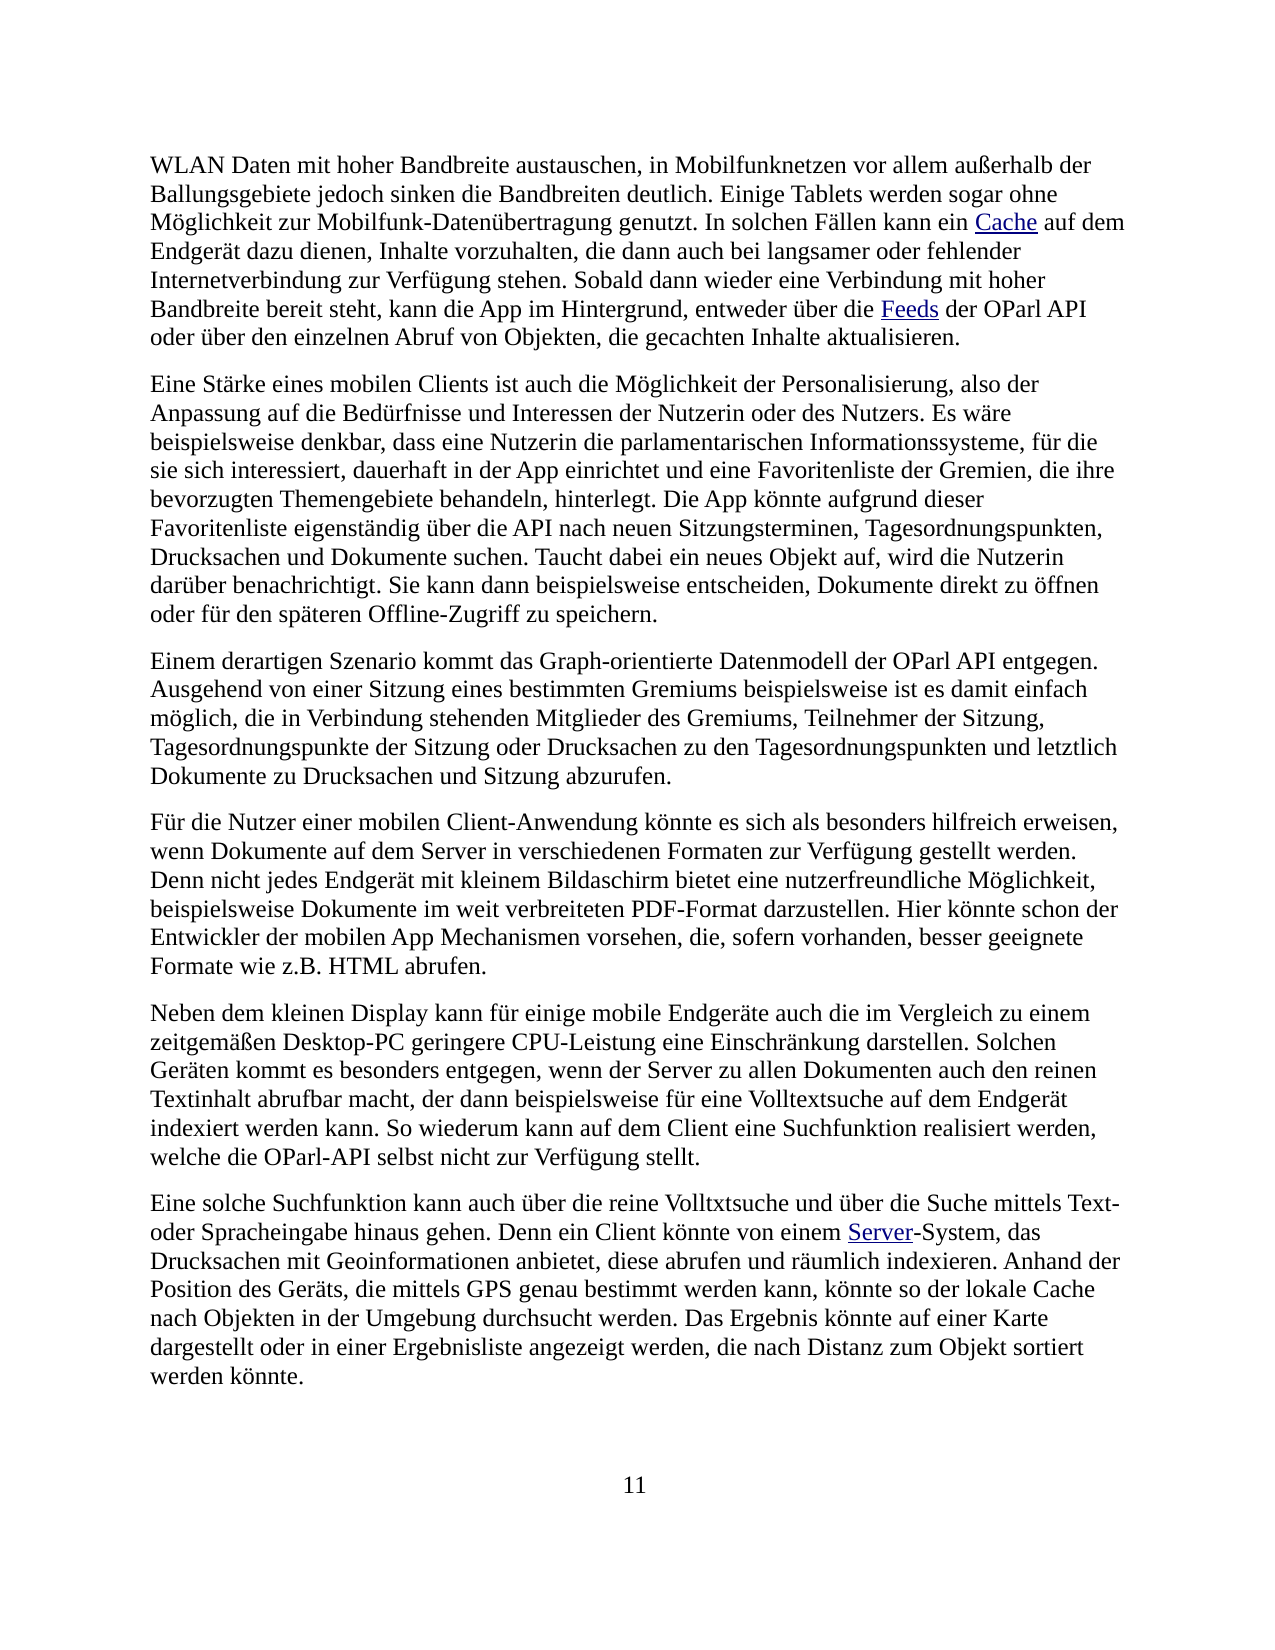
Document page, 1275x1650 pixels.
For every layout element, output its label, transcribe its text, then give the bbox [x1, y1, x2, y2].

text WLAN Daten mit hoher Bandbreite austauschen, in Mobilfunknetzen vor allem außerhalb der Ballungsgebiete jedoch sinken die Bandbreiten deutlich. Einige Tablets werden sogar ohne Möglichkeit zur Mobilfunk-Datenübertragung genutzt. In solchen Fällen kann ein Cache auf dem Endgerät dazu dienen, Inhalte vorzuhalten, die dann auch bei langsamer oder fehlender Internetverbindung zur Verfügung stehen. Sobald dann wieder eine Verbindung mit hoher Bandbreite bereit steht, kann die App im Hintergrund, entweder über die Feeds der OParl API oder über den einzelnen Abruf von Objekten, die gecachten Inhalte aktualisieren. [150, 150, 1125, 351]
text Für die Nutzer einer mobilen Client-Anwendung könnte es sich als besonders hilfreich erweisen, wenn Dokumente auf dem Server in verschiedenen Formaten zur Verfügung gestellt werden. Denn nicht jedes Endgerät mit kleinem Bildaschirm bietet eine nutzerfreundliche Möglichkeit, beispielsweise Dokumente im weit verbreiteten PDF-Format darzustellen. Hier könnte schon der Entwickler der mobilen App Mechanismen vorsehen, die, sofern vorhanden, besser geeignete Formate wie z.B. HTML abrufen. [150, 807, 1125, 980]
text Neben dem kleinen Display kann für einige mobile Endgeräte auch die im Vergleich zu einem zeitgemäßen Desktop-PC geringere CPU-Leistung eine Einschränkung darstellen. Solchen Geräten kommt es besonders entgegen, wenn der Server zu allen Dokumenten auch den reinen Textinhalt abrufbar macht, der dann beispielsweise für eine Volltextsuche auf dem Endgerät indexiert werden kann. So wiederum kann auf dem Client eine Suchfunktion realisiert werden, welche die OParl-API selbst nicht zur Verfügung stellt. [150, 998, 1125, 1170]
text Eine Stärke eines mobilen Clients ist auch die Möglichkeit der Personalisierung, also der Anpassung auf die Bedürfnisse und Interessen der Nutzerin oder des Nutzers. Es wäre beispielsweise denkbar, dass eine Nutzerin die parlamentarischen Informationssysteme, für die sie sich interessiert, dauerhaft in der App einrichtet und eine Favoritenliste der Gremien, die ihre bevorzugten Themengebiete behandeln, hinterlegt. Die App könnte aufgrund dieser Favoritenliste eigenständig über die API nach neuen Sitzungsterminen, Tagesordnungspunkten, Drucksachen und Dokumente suchen. Taucht dabei ein neues Objekt auf, wird die Nutzerin darüber benachrichtigt. Sie kann dann beispielsweise entscheiden, Dokumente direkt zu öffnen oder für den späteren Offline-Zugriff zu speichern. [150, 369, 1125, 628]
text Einem derartigen Szenario kommt das Graph-orientierte Datenmodell der OParl API entgegen. Ausgehend von einer Sitzung eines bestimmten Gremiums beispielsweise ist es damit einfach möglich, die in Verbindung stehenden Mitglieder des Gremiums, Teilnehmer der Sitzung, Tagesordnungspunkte der Sitzung oder Drucksachen zu den Tagesordnungspunkten und letztlich Dokumente zu Drucksachen und Sitzung abzurufen. [150, 646, 1125, 789]
text Eine solche Suchfunktion kann auch über die reine Volltxtsuche und über die Suche mittels Text- oder Spracheingabe hinaus gehen. Denn ein Client könnte von einem Server-System, das Drucksachen mit Geoinformationen anbietet, diese abrufen und räumlich indexieren. Anhand der Position des Geräts, die mittels GPS genau bestimmt werden kann, könnte so der lokale Cache nach Objekten in der Umgebung durchsucht werden. Das Ergebnis könnte auf einer Karte dargestellt oder in einer Ergebnisliste angezeigt werden, die nach Distanz zum Objekt sortiert werden könnte. [150, 1188, 1125, 1389]
